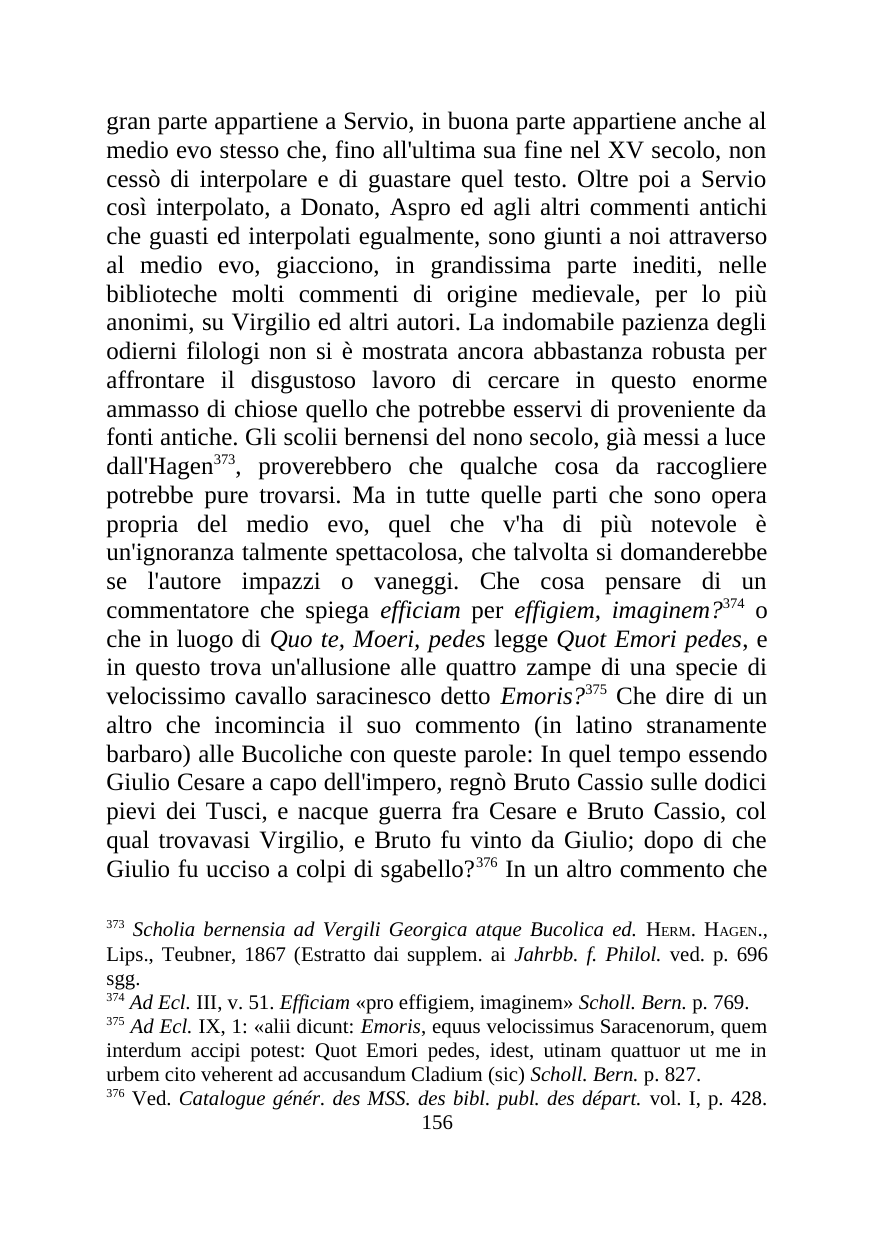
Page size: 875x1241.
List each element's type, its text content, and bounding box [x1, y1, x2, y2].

text Ad Ecl. III, v. 51. Efficiam «pro effigiem, imaginem» Scholl. Bern. p. 769. [106, 989, 768, 1014]
text Ved. Catalogue génér. des MSS. des bibl. publ. des départ. vol. I, p. 428. [106, 1086, 768, 1110]
text Scholia bernensia ad Vergili Georgica atque Bucolica ed. Herm. Hagen., Lips., Teubner, 1867 (Estratto dai supplem. ai Jahrbb. f. Philol. ved. p. 696 sgg. [106, 917, 768, 989]
text Ad Ecl. IX, 1: «alii dicunt: Emoris, equus velocissimus Saracenorum, quem interdum accipi potest: Quot Emori pedes, idest, utinam quattuor ut me in urbem cito veherent ad accusandum Cladium (sic) Scholl. Bern. p. 827. [106, 1014, 768, 1086]
text gran parte appartiene a Servio, in buona parte appartiene anche al medio evo stesso che, fino all'ultima sua fine nel XV secolo, non cessò di interpolare e di guastare quel testo. Oltre poi a Servio così interpolato, a Donato, Aspro ed agli altri commenti antichi che guasti ed interpolati egualmente, sono giunti a noi attraverso al medio evo, giacciono, in grandissima parte inediti, nelle biblioteche molti commenti di origine medievale, per lo più anonimi, su Virgilio ed altri autori. La indomabile pazienza degli odierni filologi non si è mostrata ancora abbastanza robusta per affrontare il disgustoso lavoro di cercare in questo enorme ammasso di chiose quello che potrebbe esservi di proveniente da fonti antiche. Gli scolii bernensi del nono secolo, già messi a luce dall'Hagen, proverebbero che qualche cosa da raccogliere potrebbe pure trovarsi. Ma in tutte quelle parti che sono opera propria del medio evo, quel che v'ha di più notevole è un'ignoranza talmente spettacolosa, che talvolta si domanderebbe se l'autore impazzi o vaneggi. Che cosa pensare di un commentatore che spiega efficiam per effigiem, imaginem? o che in luogo di Quo te, Moeri, pedes legge Quot Emori pedes, e in questo trova un'allusione alle quattro zampe di una specie di velocissimo cavallo saracinesco detto Emoris? Che dire di un altro che incomincia il suo commento (in latino stranamente barbaro) alle Bucoliche con queste parole: In quel tempo essendo Giulio Cesare a capo dell'impero, regnò Bruto Cassio sulle dodici pievi dei Tusci, e nacque guerra fra Cesare e Bruto Cassio, col qual trovavasi Virgilio, e Bruto fu vinto da Giulio; dopo di che Giulio fu ucciso a colpi di sgabello? In un altro commento che [106, 106, 768, 882]
